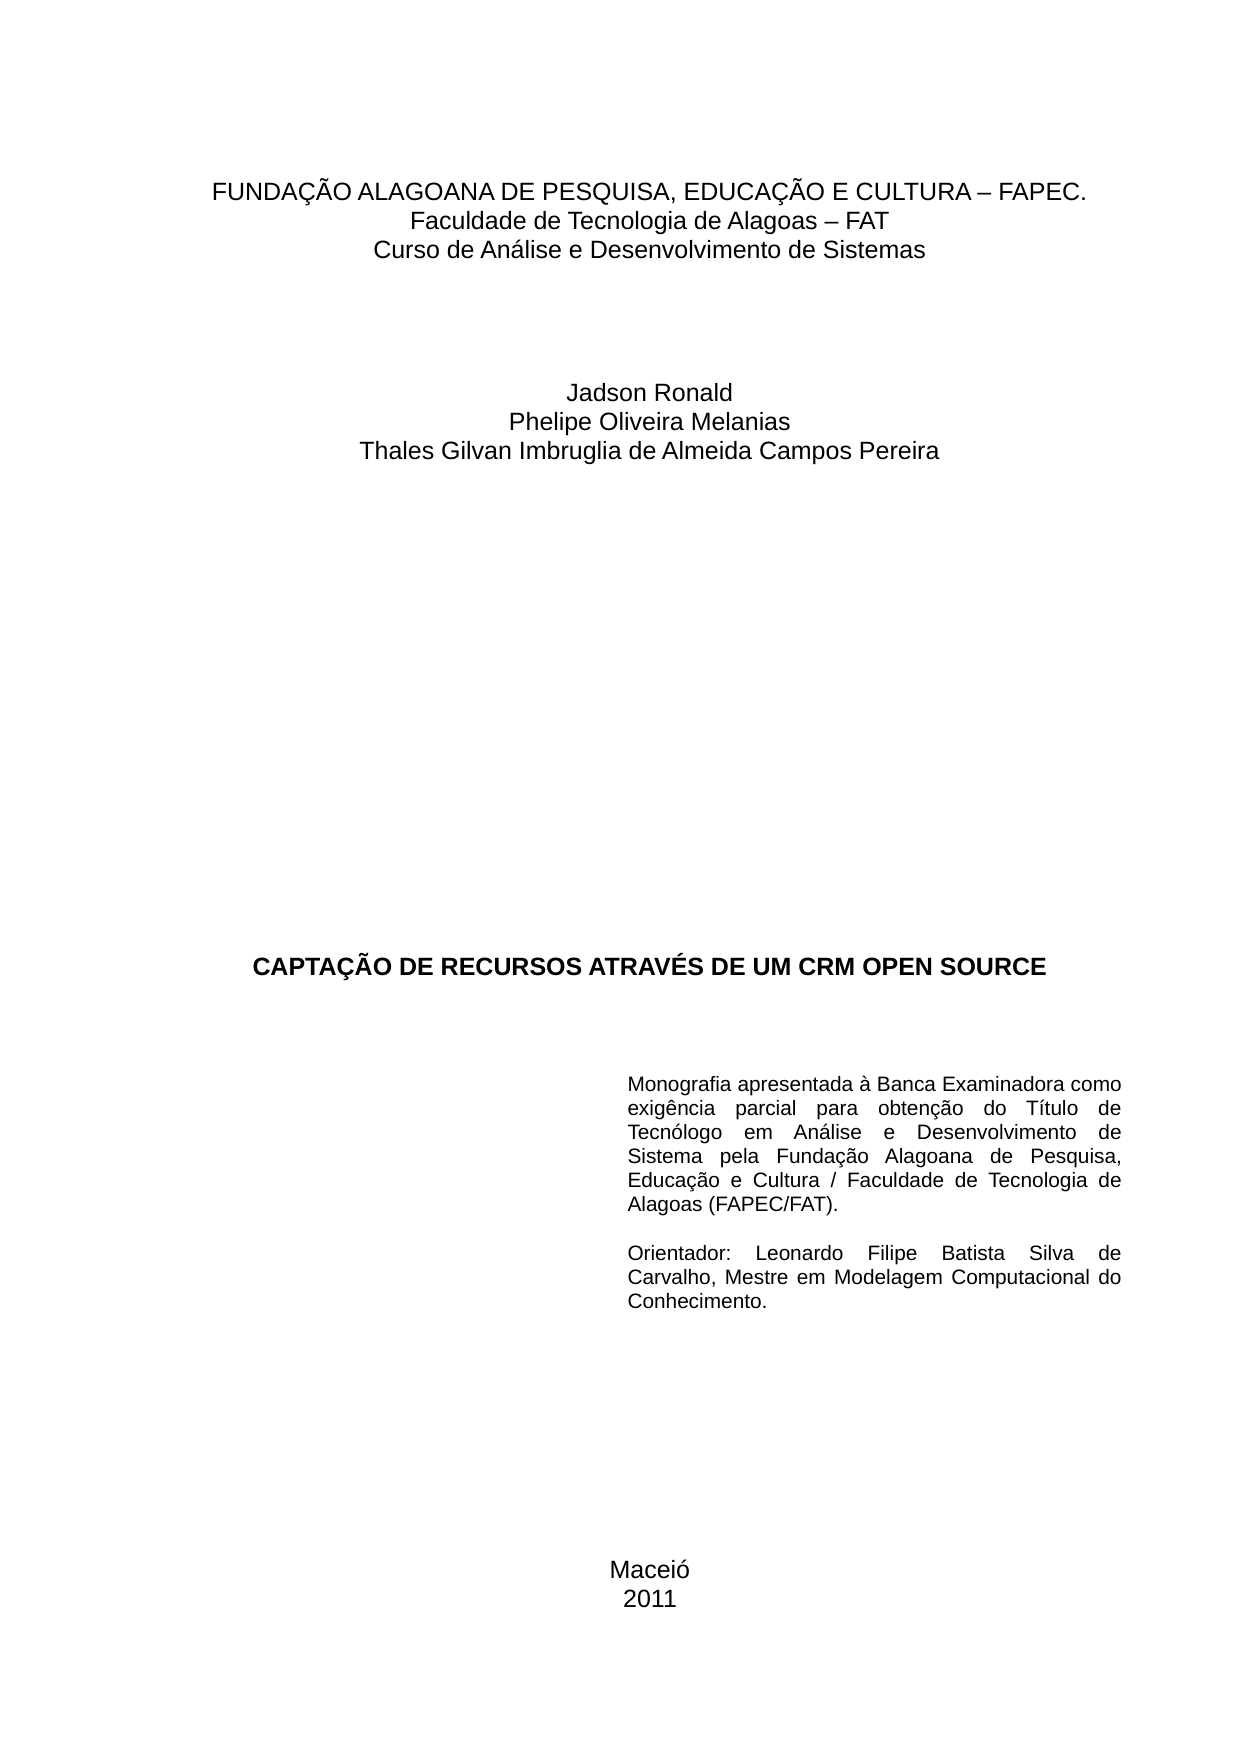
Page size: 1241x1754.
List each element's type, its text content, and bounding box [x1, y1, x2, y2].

text Monografia apresentada à Banca Examinadora como exigência parcial para obtenção do Título de Tecnólogo em Análise e Desenvolvimento de Sistema pela Fundação Alagoana de Pesquisa, Educação e Cultura / Faculdade de Tecnologia de Alagoas (FAPEC/FAT). [627, 1072, 1122, 1216]
text Maceió [177, 1555, 1122, 1584]
text Thales Gilvan Imbruglia de Almeida Campos Pereira [177, 436, 1122, 465]
text Orientador: Leonardo Filipe Batista Silva de Carvalho, Mestre em Modelagem Computacional do Conhecimento. [627, 1241, 1122, 1313]
text FUNDAÇÃO ALAGOANA DE PESQUISA, EDUCAÇÃO E CULTURA – FAPEC. [177, 177, 1122, 206]
text 2011 [177, 1584, 1122, 1613]
text Curso de Análise e Desenvolvimento de Sistemas [177, 235, 1122, 263]
text Jadson Ronald [177, 378, 1122, 407]
text Faculdade de Tecnologia de Alagoas – FAT [177, 206, 1122, 235]
text Phelipe Oliveira Melanias [177, 407, 1122, 436]
text CAPTAÇÃO DE RECURSOS ATRAVÉS DE UM CRM OPEN SOURCE [177, 952, 1122, 981]
